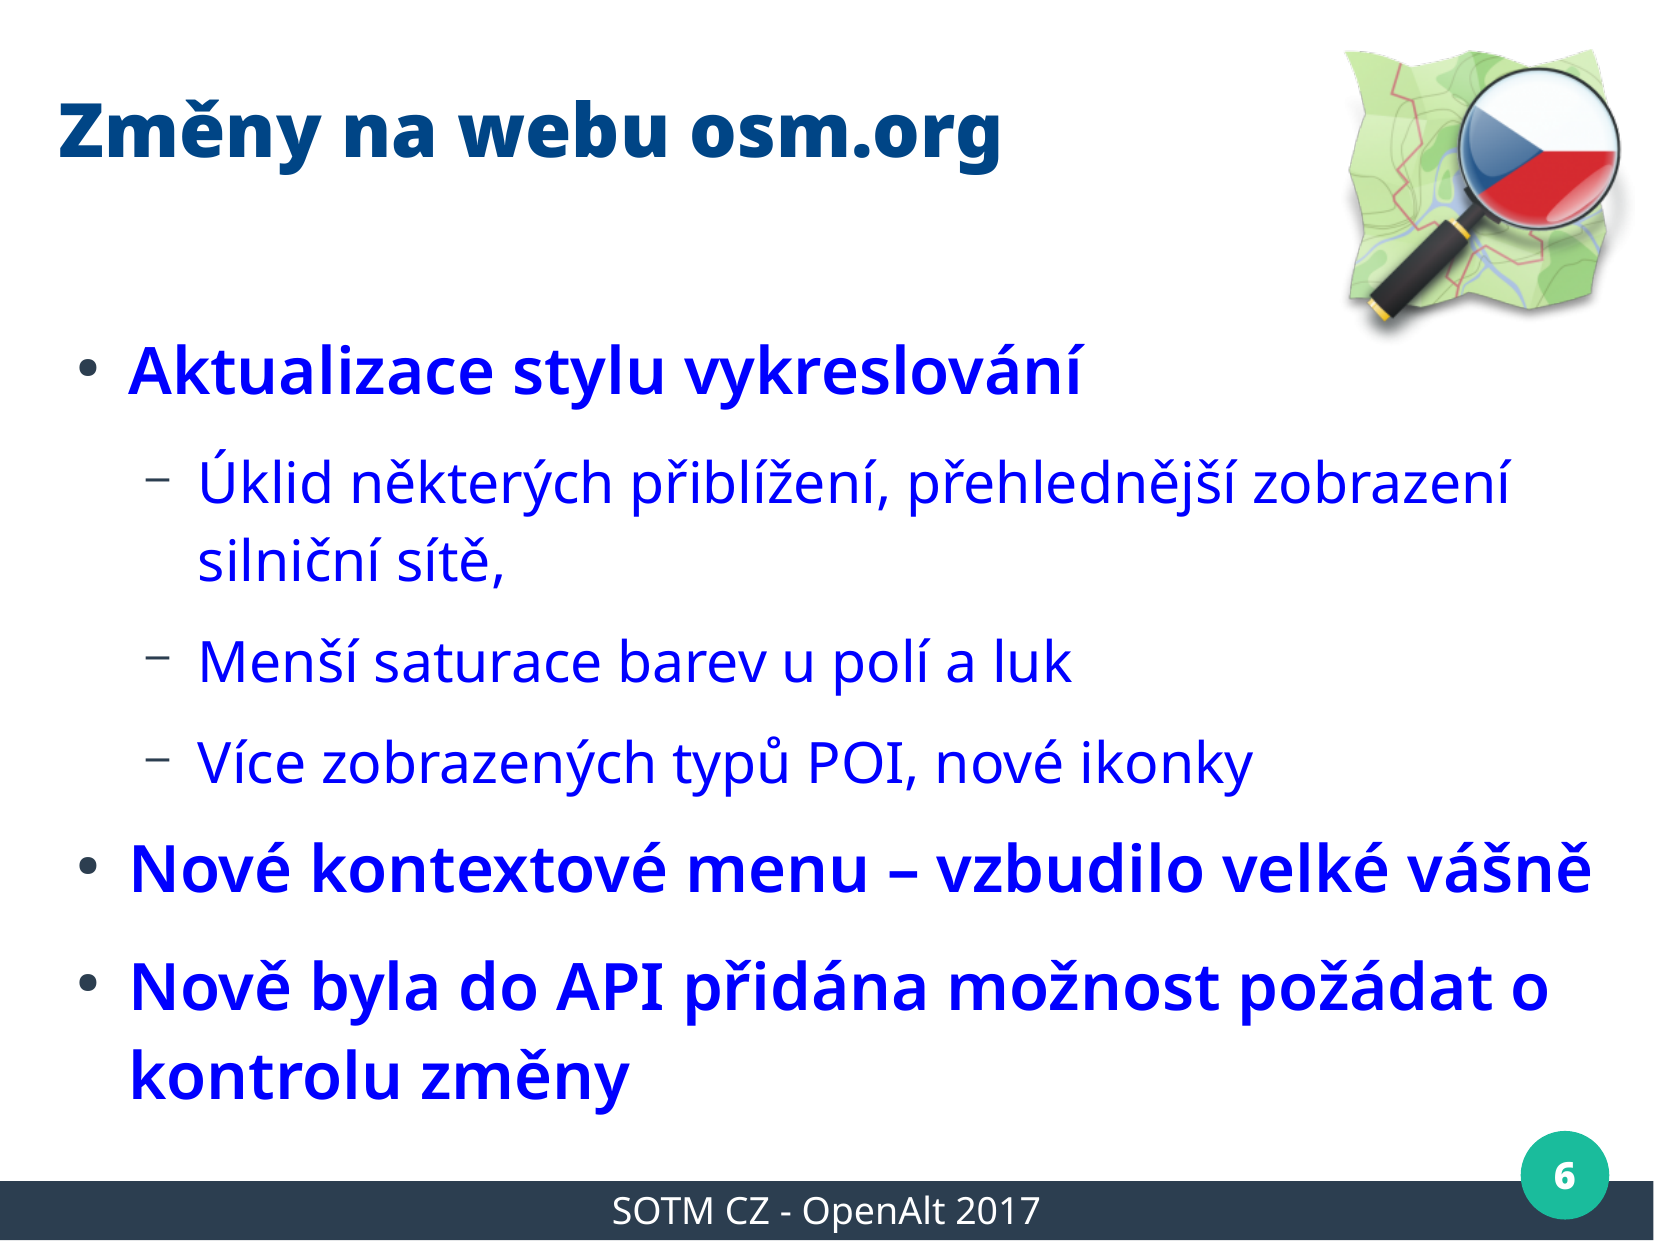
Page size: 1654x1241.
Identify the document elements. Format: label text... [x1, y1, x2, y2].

title Změny na webu osm.org [59, 49, 1347, 207]
picture [1334, 49, 1635, 350]
list Aktualizace stylu vykreslování Úklid některých přiblížení, přehlednější zobrazení silniční sítě, Menší saturace barev u polí a luk Více zobrazených typů POI, nové ikonky Nové kontextové menu – vzbudilo velké vášně Nově byla do API přidána možnost požádat o kontrolu změny [59, 324, 1595, 1152]
